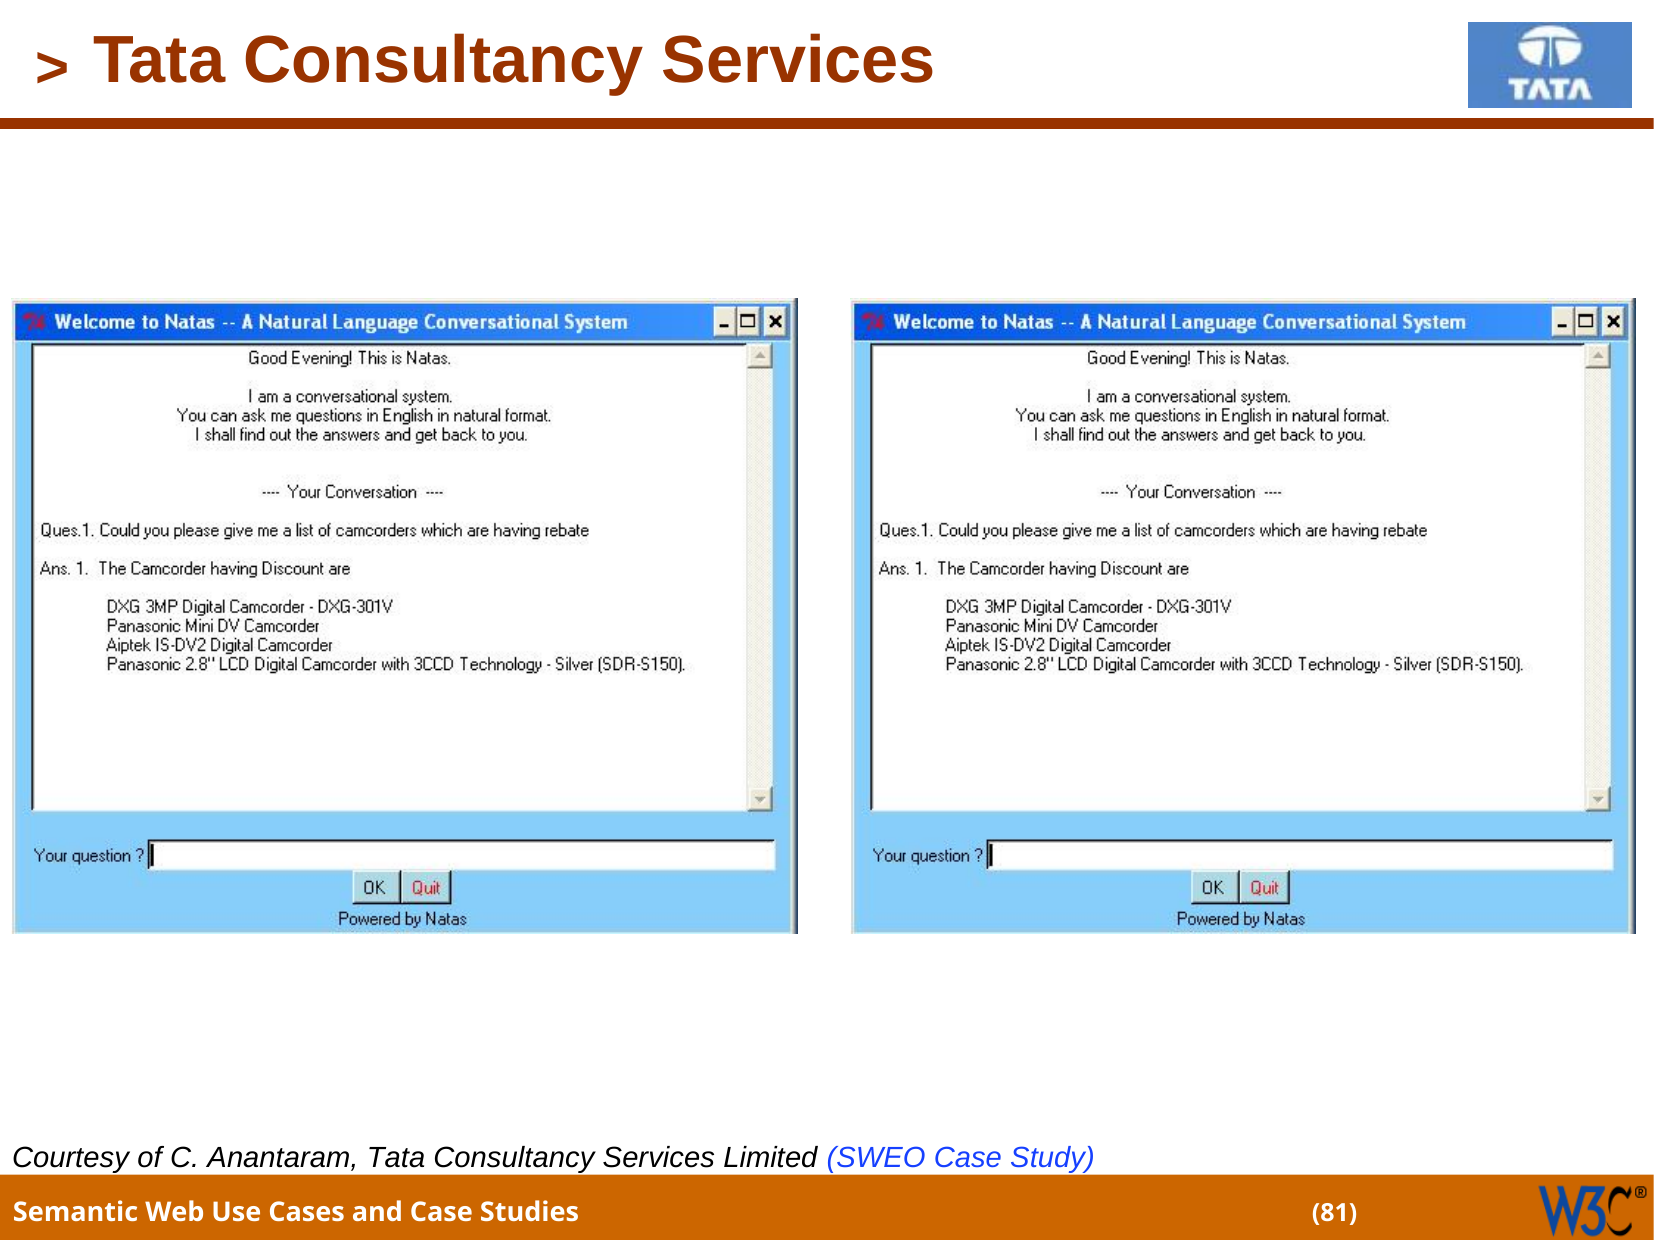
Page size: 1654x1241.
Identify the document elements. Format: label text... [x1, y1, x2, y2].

title Tata Consultancy Services [93, 0, 1493, 119]
text_box Courtesy of C. Anantaram, Tata Consultancy Services Limited (SWEO Case Study) [11, 1139, 1097, 1173]
picture [850, 298, 1636, 934]
picture [11, 298, 798, 934]
picture [1535, 1183, 1651, 1240]
picture [1468, 22, 1632, 108]
